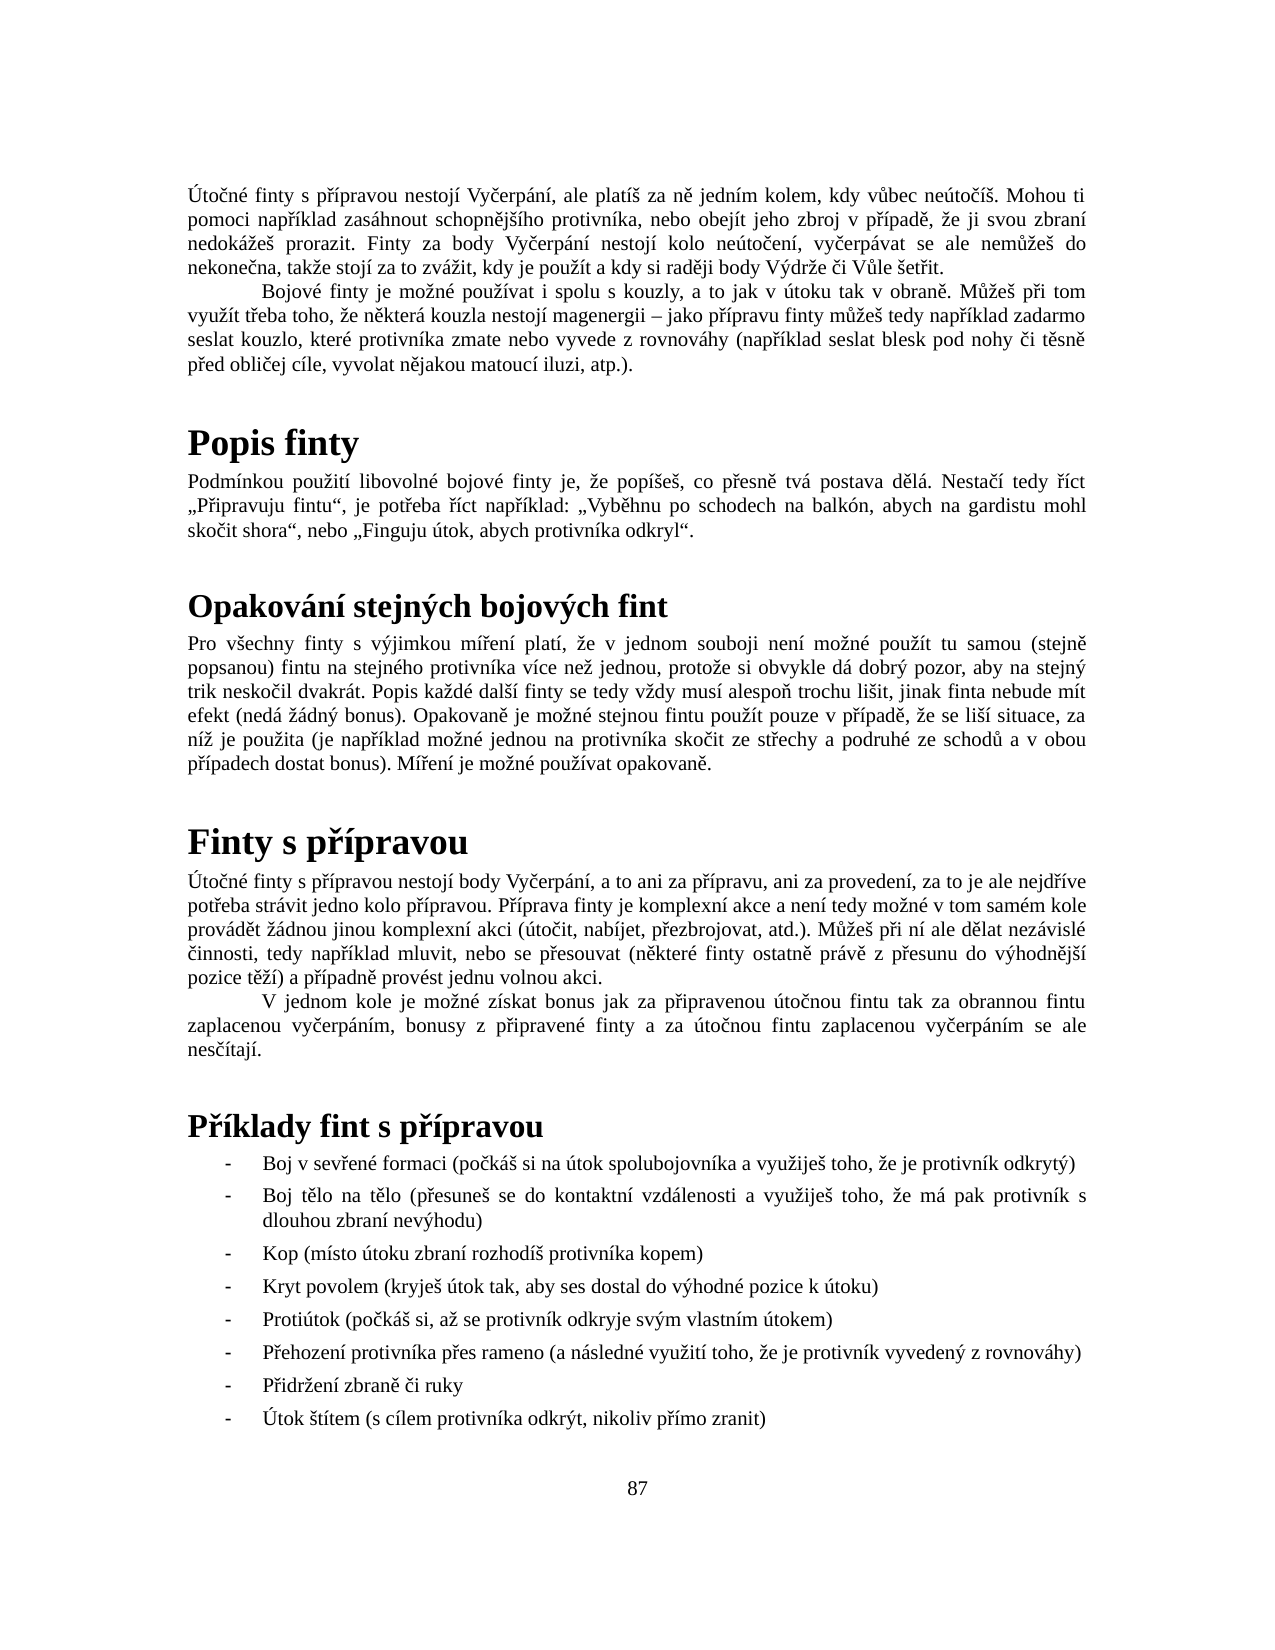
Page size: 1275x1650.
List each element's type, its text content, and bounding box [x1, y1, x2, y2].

list Protiútok (počkáš si, až se protivník odkryje svým vlastním útokem) [225, 1307, 1087, 1331]
list Přidržení zbraně či ruky [225, 1373, 1087, 1397]
list Boj tělo na tělo (přesuneš se do kontaktní vzdálenosti a využiješ toho, že má pak protivník s dlouhou zbraní nevýhodu) [225, 1183, 1087, 1232]
subtitle Popis finty [187, 420, 1087, 463]
list Kryt povolem (kryješ útok tak, aby ses dostal do výhodné pozice k útoku) [225, 1273, 1087, 1298]
list Útok štítem (s cílem protivníka odkrýt, nikoliv přímo zranit) [225, 1406, 1087, 1430]
list Kop (místo útoku zbraní rozhodíš protivníka kopem) [225, 1241, 1087, 1264]
subtitle Příklady fint s přípravou [187, 1106, 1087, 1144]
text Podmínkou použití libovolné bojové finty je, že popíšeš, co přesně tvá postava dělá. Nestačí tedy říct „Připravuju fintu“, je potřeba říct například: „Vyběhnu po schodech na balkón, abych na gardistu mohl skočit shora“, nebo „Finguju útok, abych protivníka odkryl“. [187, 469, 1087, 542]
subtitle Opakování stejných bojových fint [187, 586, 1087, 625]
list Přehození protivníka přes rameno (a následné využití toho, že je protivník vyvedený z rovnováhy) [225, 1339, 1087, 1364]
subtitle Finty s přípravou [187, 820, 1087, 863]
list Boj v sevřené formaci (počkáš si na útok spolubojovníka a využiješ toho, že je protivník odkrytý) [225, 1150, 1087, 1174]
text Pro všechny finty s výjimkou míření platí, že v jednom souboji není možné použít tu samou (stejně popsanou) fintu na stejného protivníka více než jednou, protože si obvykle dá dobrý pozor, aby na stejný trik neskočil dvakrát. Popis každé další finty se tedy vždy musí alespoň trochu lišit, jinak finta nebude mít efekt (nedá žádný bonus). Opakovaně je možné stejnou fintu použít pouze v případě, že se liší situace, za níž je použita (je například možné jednou na protivníka skočit ze střechy a podruhé ze schodů a v obou případech dostat bonus). Míření je možné používat opakovaně. [187, 631, 1087, 775]
text Útočné finty s přípravou nestojí Vyčerpání, ale platíš za ně jedním kolem, kdy vůbec neútočíš. Mohou ti pomoci například zasáhnout schopnějšího protivníka, nebo obejít jeho zbroj v případě, že ji svou zbraní nedokážeš prorazit. Finty za body Vyčerpání nestojí kolo neútočení, vyčerpávat se ale nemůžeš do nekonečna, takže stojí za to zvážit, kdy je použít a kdy si raději body Výdrže či Vůle šetřit. Bojové finty je možné používat i spolu s kouzly, a to jak v útoku tak v obraně. Můžeš při tom využít třeba toho, že některá kouzla nestojí magenergii – jako přípravu finty můžeš tedy například zadarmo seslat kouzlo, které protivníka zmate nebo vyvede z rovnováhy (například seslat blesk pod nohy či těsně před obličej cíle, vyvolat nějakou matoucí iluzi, atp.). [187, 183, 1087, 376]
text Útočné finty s přípravou nestojí body Vyčerpání, a to ani za přípravu, ani za provedení, za to je ale nejdříve potřeba strávit jedno kolo přípravou. Příprava finty je komplexní akce a není tedy možné v tom samém kole provádět žádnou jinou komplexní akci (útočit, nabíjet, přezbrojovat, atd.). Můžeš při ní ale dělat nezávislé činnosti, tedy například mluvit, nebo se přesouvat (některé finty ostatně právě z přesunu do výhodnější pozice těží) a případně provést jednu volnou akci. V jednom kole je možné získat bonus jak za připravenou útočnou fintu tak za obrannou fintu zaplacenou vyčerpáním, bonusy z připravené finty a za útočnou fintu zaplacenou vyčerpáním se ale nesčítají. [187, 869, 1087, 1061]
